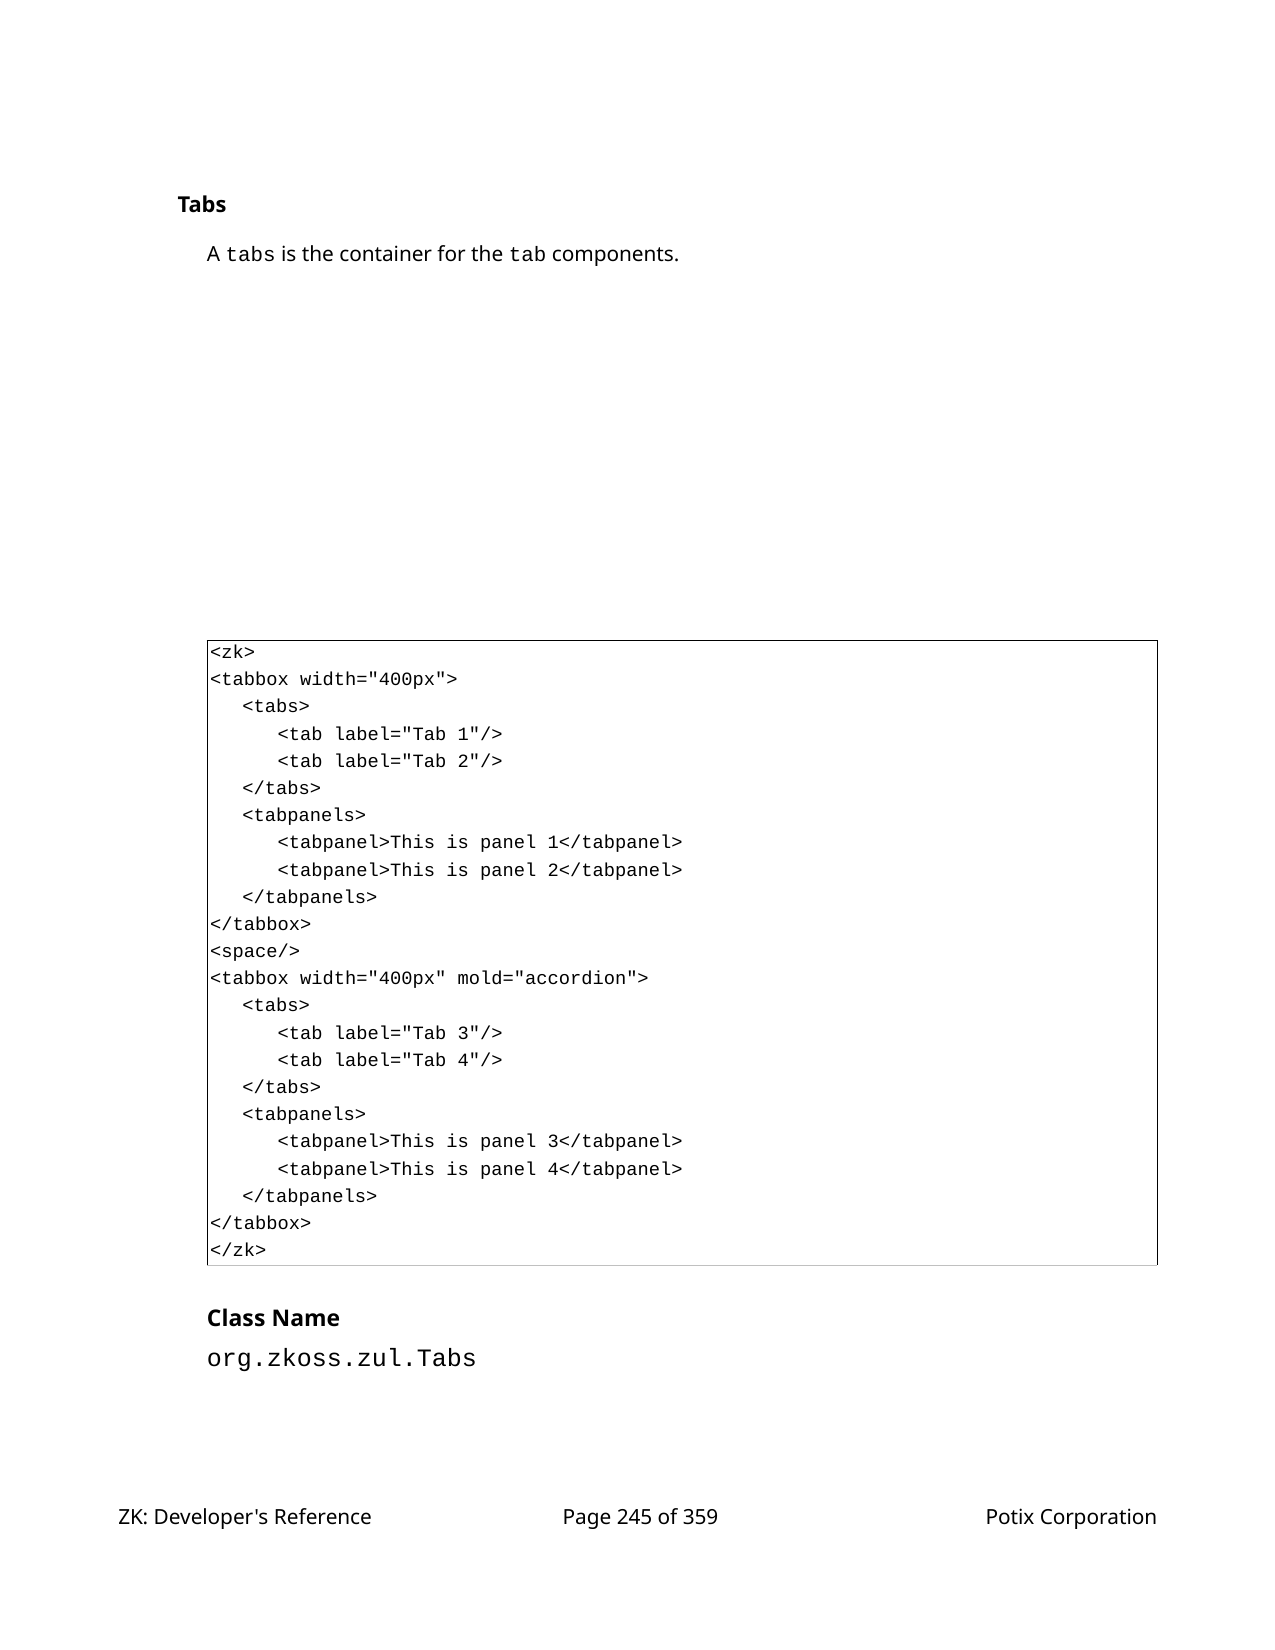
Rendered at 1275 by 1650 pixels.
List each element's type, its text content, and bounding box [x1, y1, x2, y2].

text <tab label="Tab 2"/> [208, 749, 1157, 773]
text org.zkoss.zul.Tabs [207, 1346, 1157, 1374]
text <tabpanel>This is panel 1</tabpanel> [208, 830, 1157, 854]
text </tabs> [208, 776, 1157, 800]
text <tab label="Tab 1"/> [208, 721, 1157, 746]
text <tab label="Tab 4"/> [208, 1048, 1157, 1072]
text </tabpanels> [208, 884, 1157, 909]
text </tabbox> [208, 1211, 1157, 1235]
text </tabpanels> [208, 1184, 1157, 1208]
text <tabpanel>This is panel 3</tabpanel> [208, 1129, 1157, 1153]
subtitle Tabs [177, 189, 1157, 219]
text <tabbox width="400px"> [208, 667, 1157, 691]
subtitle Class Name [207, 1302, 1157, 1333]
text <tabbox width="400px" mold="accordion"> [208, 966, 1157, 990]
text <tabpanel>This is panel 4</tabpanel> [208, 1156, 1157, 1181]
text <tabs> [208, 694, 1157, 718]
text <tabpanels> [208, 1102, 1157, 1126]
text <tabpanels> [208, 803, 1157, 827]
text <tabs> [208, 993, 1157, 1018]
text <zk> [208, 641, 1157, 664]
text </tabbox> [208, 912, 1157, 936]
text A tabs is the container for the tab components. [207, 239, 1157, 268]
text <tabpanel>This is panel 2</tabpanel> [208, 857, 1157, 882]
text <space/> [208, 939, 1157, 963]
text <tab label="Tab 3"/> [208, 1021, 1157, 1045]
text </zk> [208, 1238, 1157, 1265]
text </tabs> [208, 1075, 1157, 1099]
